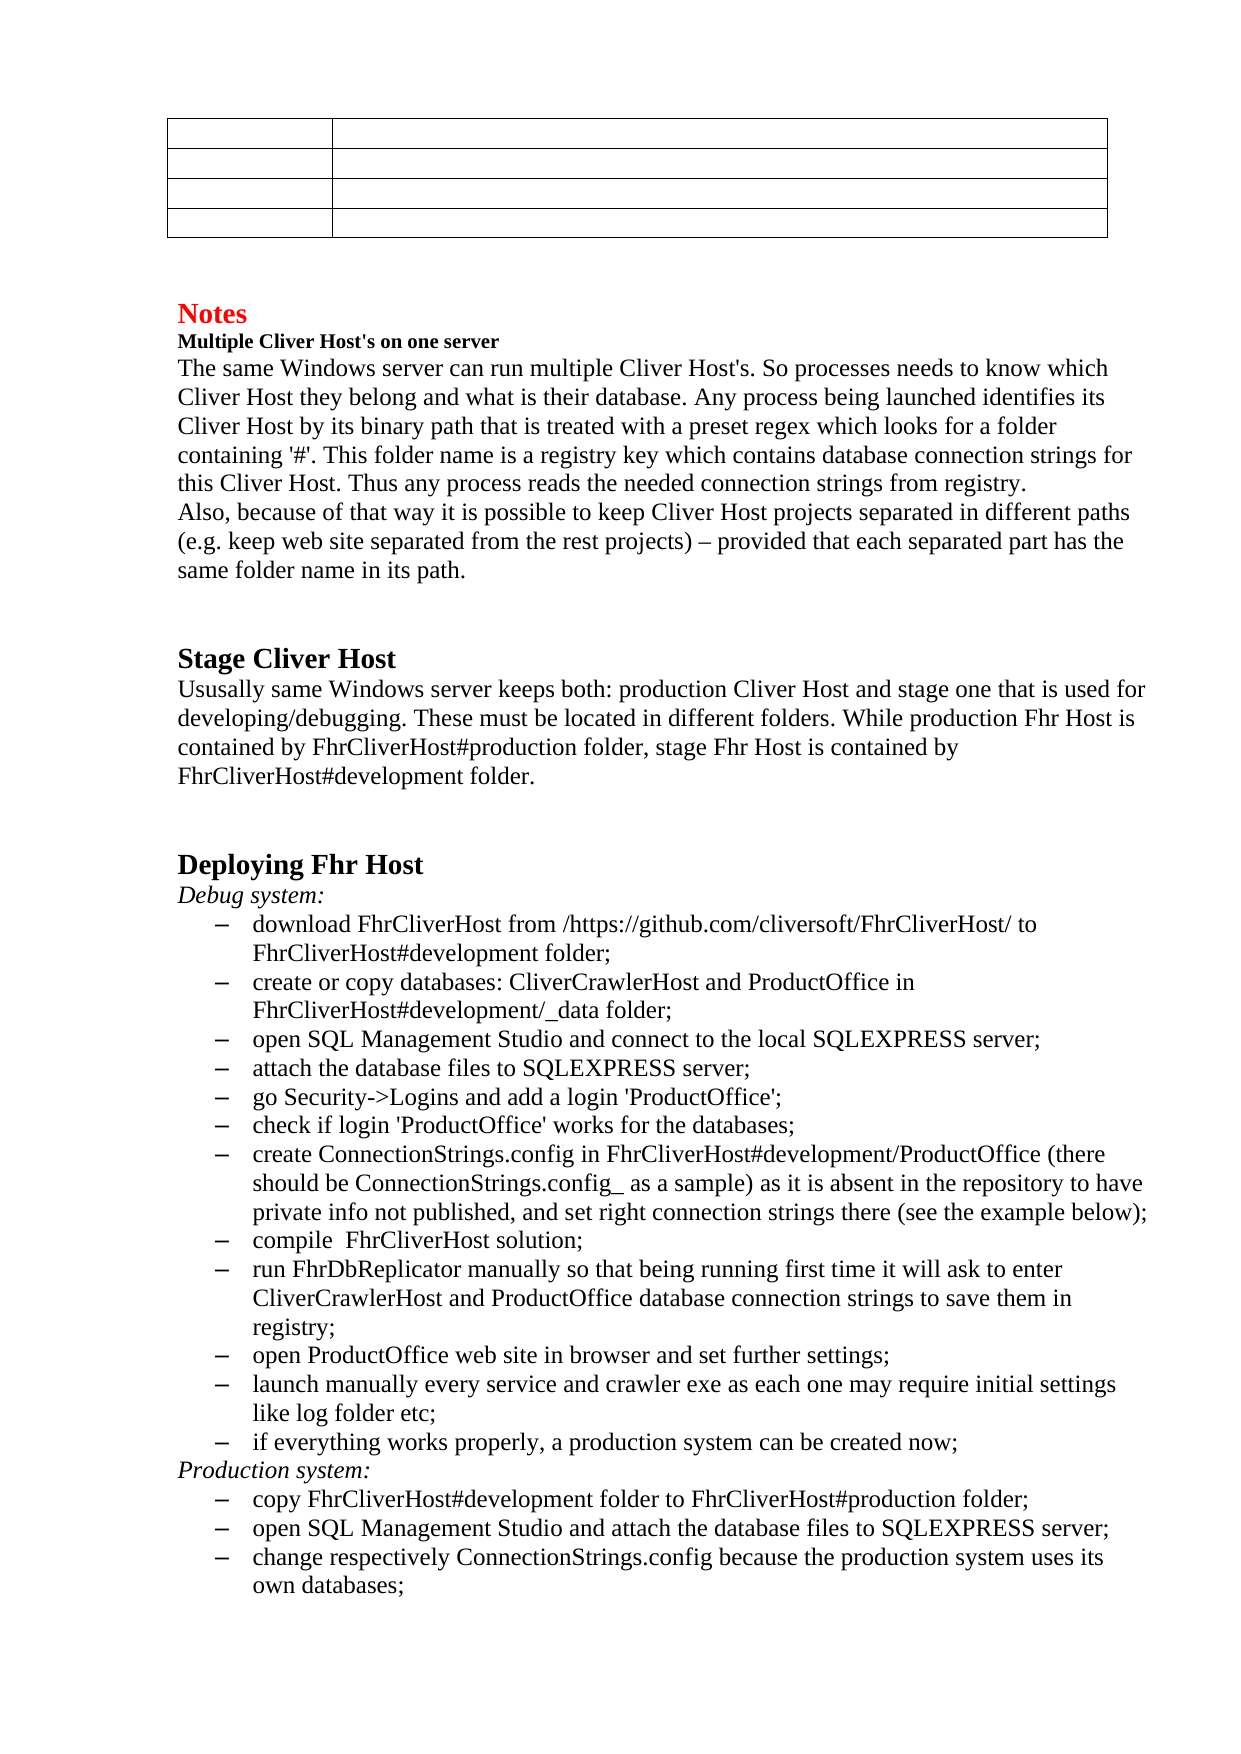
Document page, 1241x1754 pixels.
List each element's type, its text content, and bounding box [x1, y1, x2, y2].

list check if login 'ProductOffice' works for the databases; [215, 1111, 1152, 1139]
table_cell [168, 119, 332, 148]
text Deploying Fhr Host [177, 847, 1152, 881]
text The same Windows server can run multiple Cliver Host's. So processes needs to know which Cliver Host they belong and what is their database. Any process being launched identifies its Cliver Host by its binary path that is treated with a preset regex which looks for a folder containing '#'. This folder name is a registry key which contains database connection strings for this Cliver Host. Thus any process reads the needed connection strings from registry. [177, 353, 1152, 497]
text Notes [177, 296, 1152, 329]
list download FhrCliverHost from /https://github.com/cliversoft/FhrCliverHost/ to FhrCliverHost#development folder; [215, 909, 1152, 967]
table_cell [333, 179, 1107, 207]
list compile FhrCliverHost solution; [215, 1226, 1152, 1254]
list attach the database files to SQLEXPRESS server; [215, 1053, 1152, 1082]
list open ProductOffice web site in browser and set further settings; [215, 1341, 1152, 1369]
list create ConnectionStrings.config in FhrCliverHost#development/ProductOffice (there should be ConnectionStrings.config_ as a sample) as it is absent in the repository to have private info not published, and set right connection strings there (see the example below); [215, 1139, 1152, 1226]
table_cell [333, 149, 1107, 178]
text Debug system: [177, 881, 1152, 909]
list launch manually every service and crawler exe as each one may require initial settings like log folder etc; [215, 1369, 1152, 1427]
text Stage Cliver Host [177, 641, 1152, 674]
text Production system: [177, 1456, 1152, 1484]
table_cell [333, 119, 1107, 148]
list create or copy databases: CliverCrawlerHost and ProductOffice in FhrCliverHost#development/_data folder; [215, 967, 1152, 1024]
table_cell [168, 209, 332, 237]
list run FhrDbReplicator manually so that being running first time it will ask to enter CliverCrawlerHost and ProductOffice database connection strings to save them in registry; [215, 1254, 1152, 1341]
text Also, because of that way it is possible to keep Cliver Host projects separated in different paths (e.g. keep web site separated from the rest projects) – provided that each separated part has the same folder name in its path. [177, 497, 1152, 583]
list if everything works properly, a production system can be created now; [215, 1427, 1152, 1456]
list open SQL Management Studio and attach the database files to SQLEXPRESS server; [215, 1513, 1152, 1542]
text Ususally same Windows server keeps both: production Cliver Host and stage one that is used for developing/debugging. These must be located in different folders. While production Fhr Host is contained by FhrCliverHost#production folder, stage Fhr Host is contained by FhrCliverHost#development folder. [177, 674, 1152, 789]
list copy FhrCliverHost#development folder to FhrCliverHost#production folder; [215, 1484, 1152, 1513]
table_cell [168, 179, 332, 207]
list open SQL Management Studio and connect to the local SQLEXPRESS server; [215, 1024, 1152, 1053]
list go Security->Logins and add a login 'ProductOffice'; [215, 1082, 1152, 1111]
list change respectively ConnectionStrings.config because the production system uses its own databases; [215, 1542, 1152, 1599]
text Multiple Cliver Host's on one server [177, 329, 1152, 353]
table_cell [333, 209, 1107, 237]
table_cell [168, 149, 332, 178]
